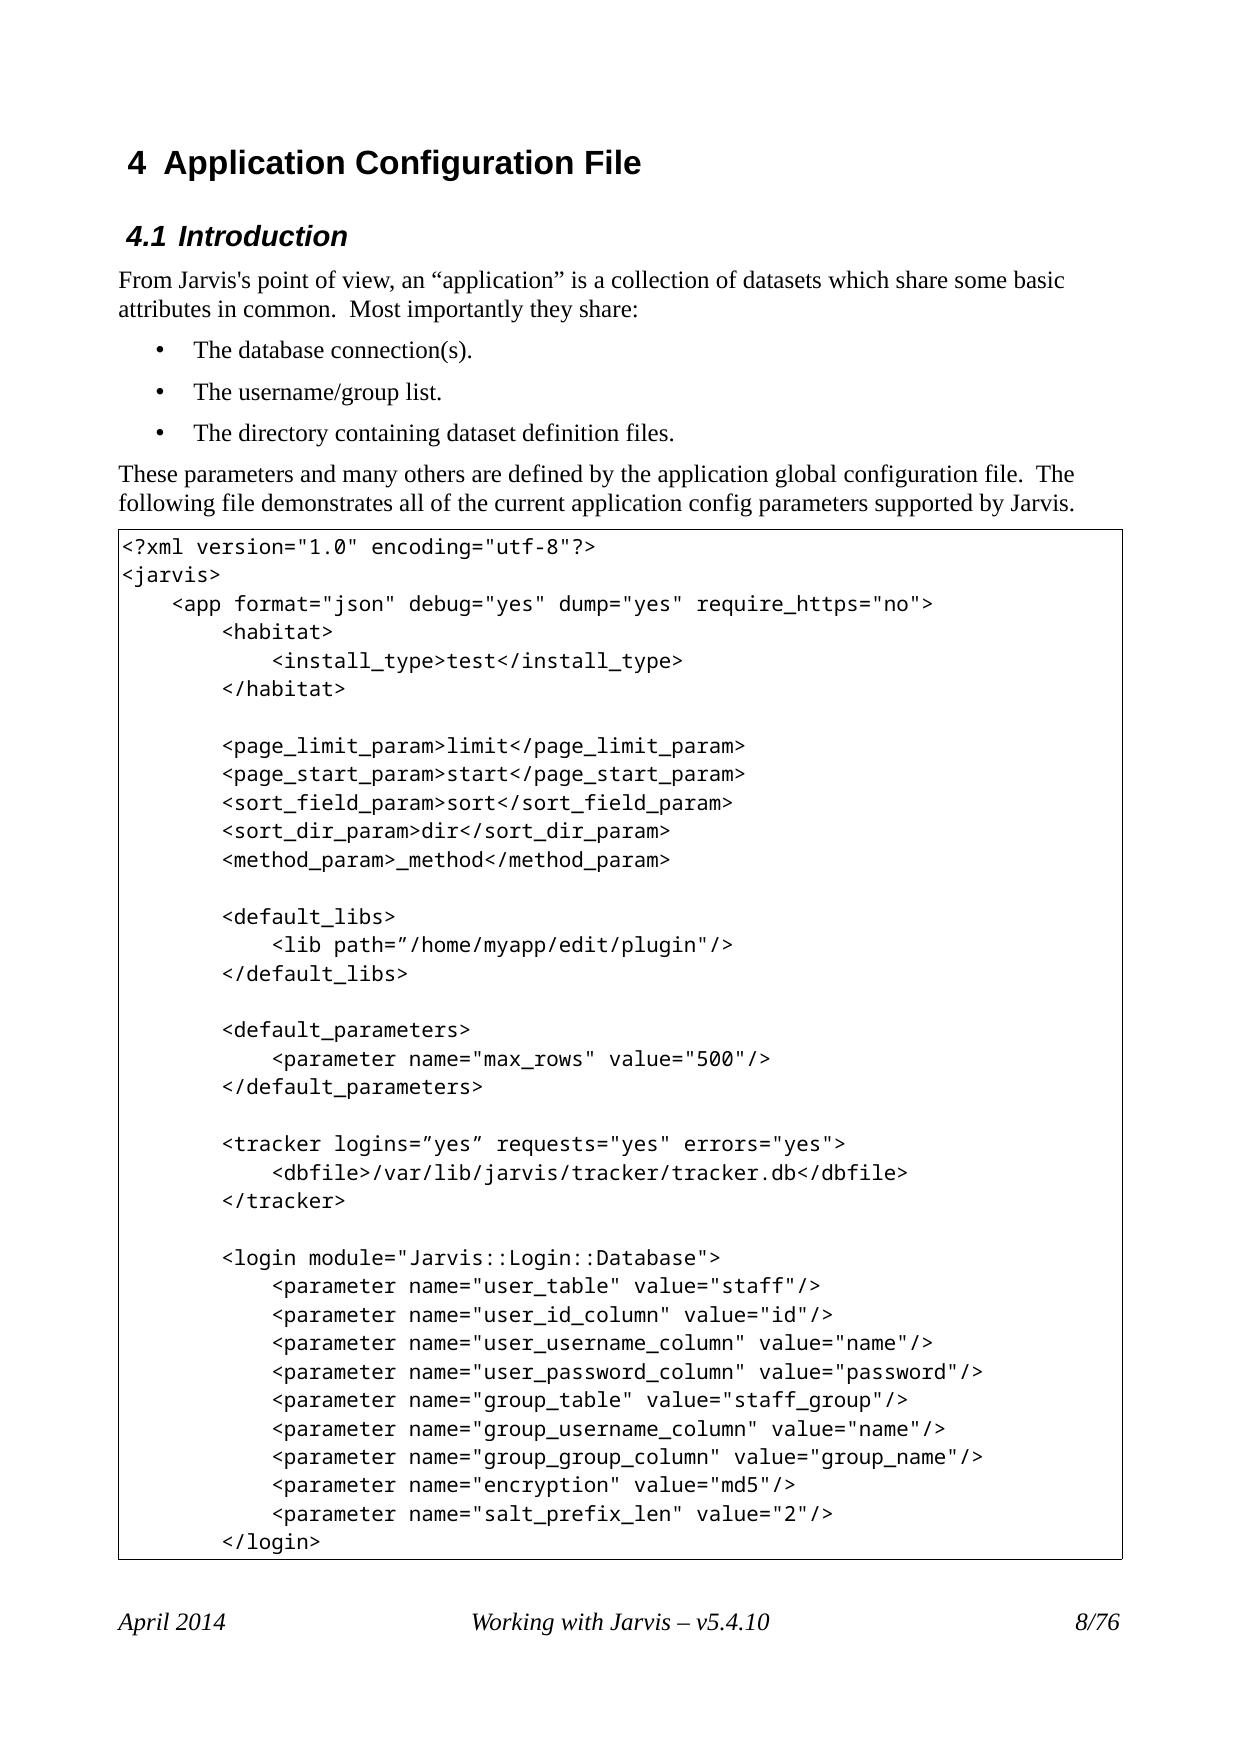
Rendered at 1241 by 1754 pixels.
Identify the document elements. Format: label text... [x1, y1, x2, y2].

text <page_start_param>start</page_start_param> [119, 757, 1122, 785]
text </login> [119, 1524, 1122, 1559]
text </default_libs> [119, 956, 1122, 987]
text <parameter name="group_table" value="staff_group"/> [119, 1382, 1122, 1411]
text <tracker logins=”yes” requests="yes" errors="yes"> [119, 1126, 1122, 1155]
list The username/group list. [156, 377, 1122, 405]
subtitle Introduction [118, 219, 1122, 253]
text <parameter name="group_username_column" value="name"/> [119, 1411, 1122, 1439]
text <jarvis> [119, 557, 1122, 586]
text <habitat> [119, 614, 1122, 643]
text </default_parameters> [119, 1069, 1122, 1101]
text <sort_field_param>sort</sort_field_param> [119, 785, 1122, 813]
text <parameter name="user_password_column" value="password"/> [119, 1354, 1122, 1382]
text <parameter name="encryption" value="md5"/> [119, 1467, 1122, 1496]
text <default_libs> [119, 899, 1122, 927]
subtitle Application Configuration File [118, 143, 1122, 182]
text </habitat> [119, 671, 1122, 703]
text <?xml version="1.0" encoding="utf-8"?> [119, 530, 1122, 557]
text From Jarvis's point of view, an “application” is a collection of datasets which share some basic attributes in common. Most importantly they share: [118, 265, 1122, 323]
text <install_type>test</install_type> [119, 643, 1122, 671]
text <method_param>_method</method_param> [119, 842, 1122, 873]
text <app format="json" debug="yes" dump="yes" require_https="no"> [119, 586, 1122, 614]
text <parameter name="user_id_column" value="id"/> [119, 1297, 1122, 1325]
text <dbfile>/var/lib/jarvis/tracker/tracker.db</dbfile> [119, 1155, 1122, 1183]
list The database connection(s). [156, 335, 1122, 364]
text <sort_dir_param>dir</sort_dir_param> [119, 813, 1122, 842]
list The directory containing dataset definition files. [156, 418, 1122, 447]
text <login module="Jarvis::Login::Database"> [119, 1240, 1122, 1268]
text </tracker> [119, 1183, 1122, 1214]
text <parameter name="user_username_column" value="name"/> [119, 1325, 1122, 1354]
text <page_limit_param>limit</page_limit_param> [119, 728, 1122, 757]
text <parameter name="group_group_column" value="group_name"/> [119, 1439, 1122, 1467]
text <parameter name="max_rows" value="500"/> [119, 1041, 1122, 1069]
text These parameters and many others are defined by the application global configuration file. The following file demonstrates all of the current application config parameters supported by Jarvis. [118, 459, 1122, 517]
text <lib path=”/home/myapp/edit/plugin"/> [119, 927, 1122, 956]
text <parameter name="user_table" value="staff"/> [119, 1268, 1122, 1297]
text <default_parameters> [119, 1012, 1122, 1041]
text <parameter name="salt_prefix_len" value="2"/> [119, 1496, 1122, 1524]
